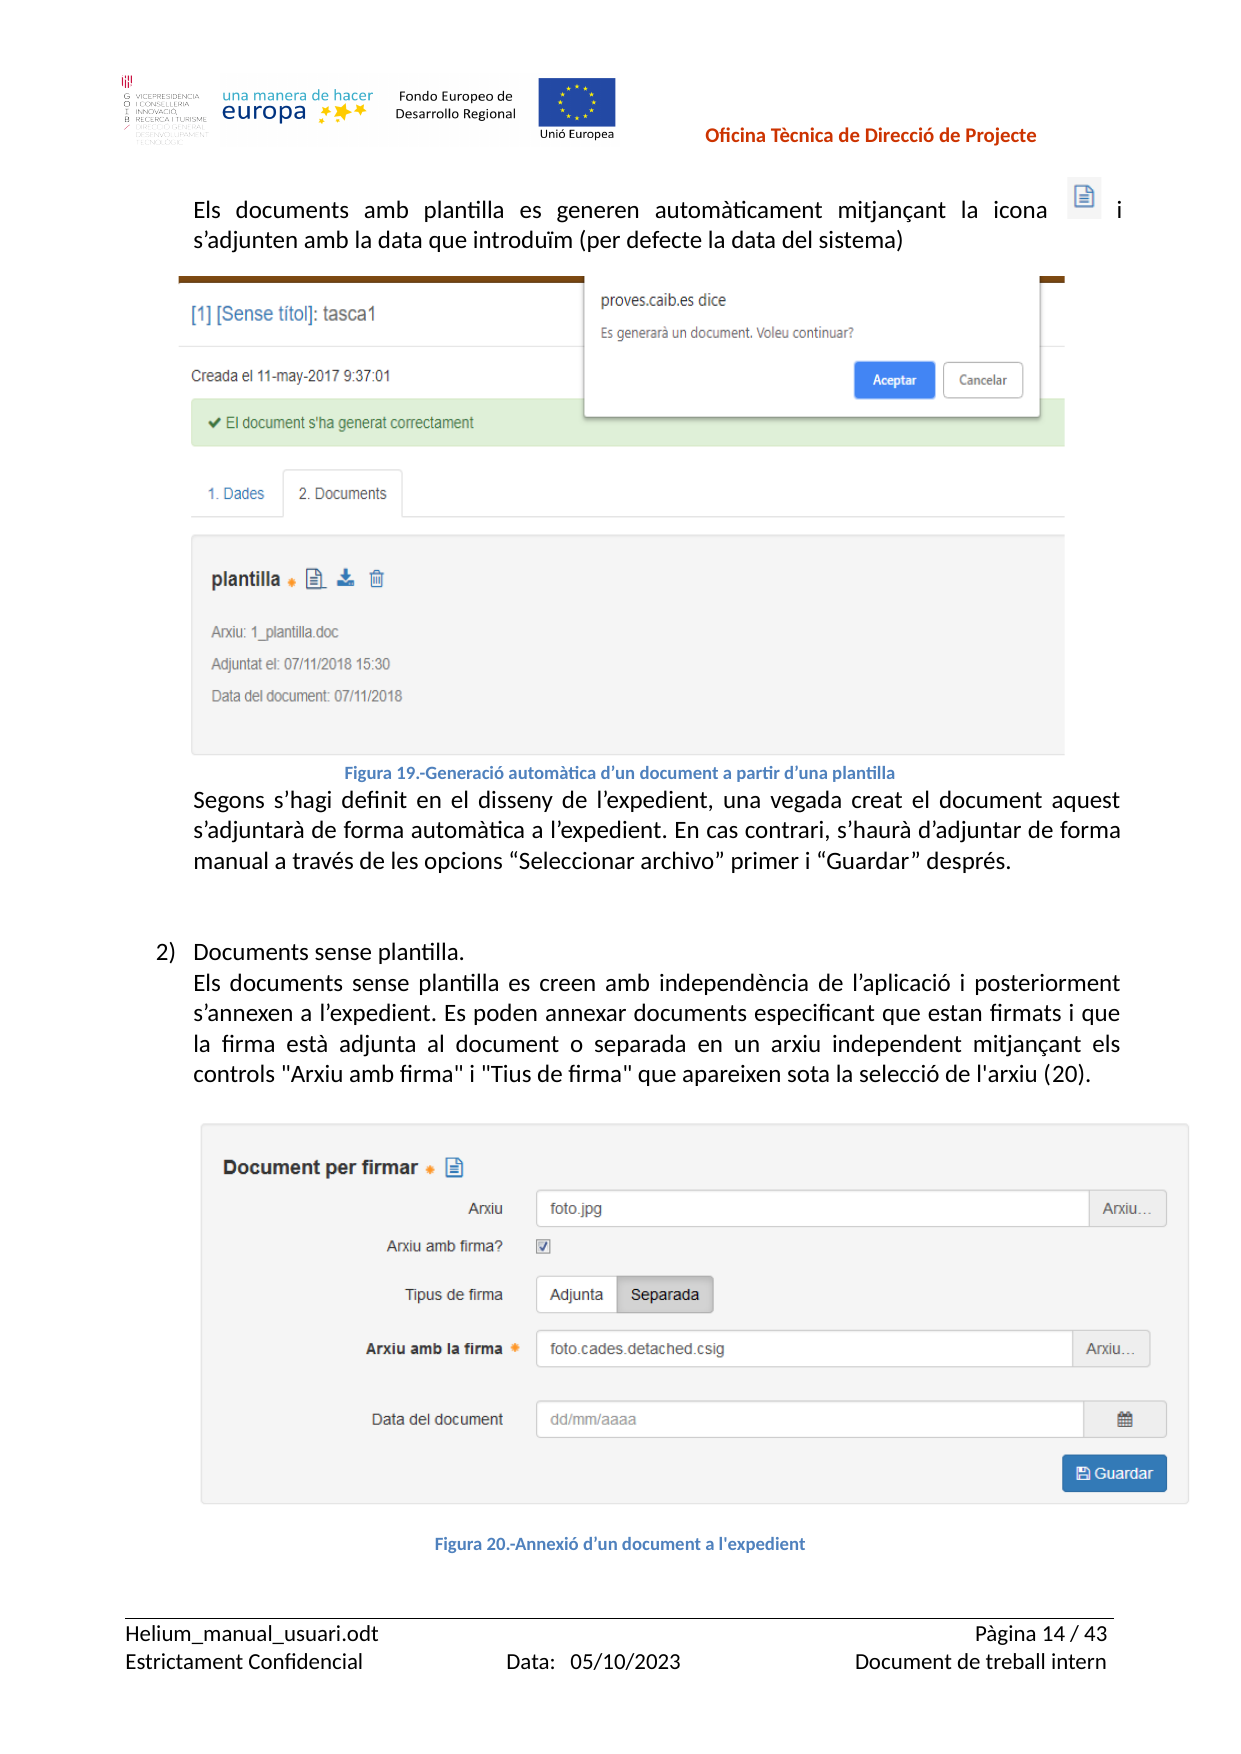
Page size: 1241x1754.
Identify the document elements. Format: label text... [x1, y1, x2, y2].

list Els documents sense plantilla es creen amb independència de l’aplicació i posteriorment s’annexen a l’expedient. Es poden annexar documents especificant que estan firmats i que la firma està adjunta al document o separada en un arxiu independent mitjançant els controls "Arxiu amb firma" i "Tius de firma" que apareixen sota la selecció de l'arxiu (20). [193, 967, 1122, 1089]
list Documents sense plantilla. [156, 936, 1122, 967]
text Figura 20.-Annexió d’un document a l'expedient [118, 1533, 1122, 1556]
list Els documents amb plantilla es generen automàticament mitjançant la icona i s’adjunten amb la data que introduïm (per defecte la data del sistema) [193, 178, 1122, 255]
picture [118, 73, 213, 147]
picture [219, 73, 621, 147]
picture [178, 276, 1065, 761]
picture [193, 1119, 1198, 1512]
list Segons s’hagi definit en el disseny de l’expedient, una vegada creat el document aquest s’adjuntarà de forma automàtica a l’expedient. En cas contrari, s’haurà d’adjuntar de forma manual a través de les opcions “Seleccionar archivo” primer i “Guardar” després. [193, 784, 1122, 875]
text Figura 19.-Generació automàtica d’un document a partir d’una plantilla [118, 761, 1122, 784]
picture [1067, 177, 1102, 219]
